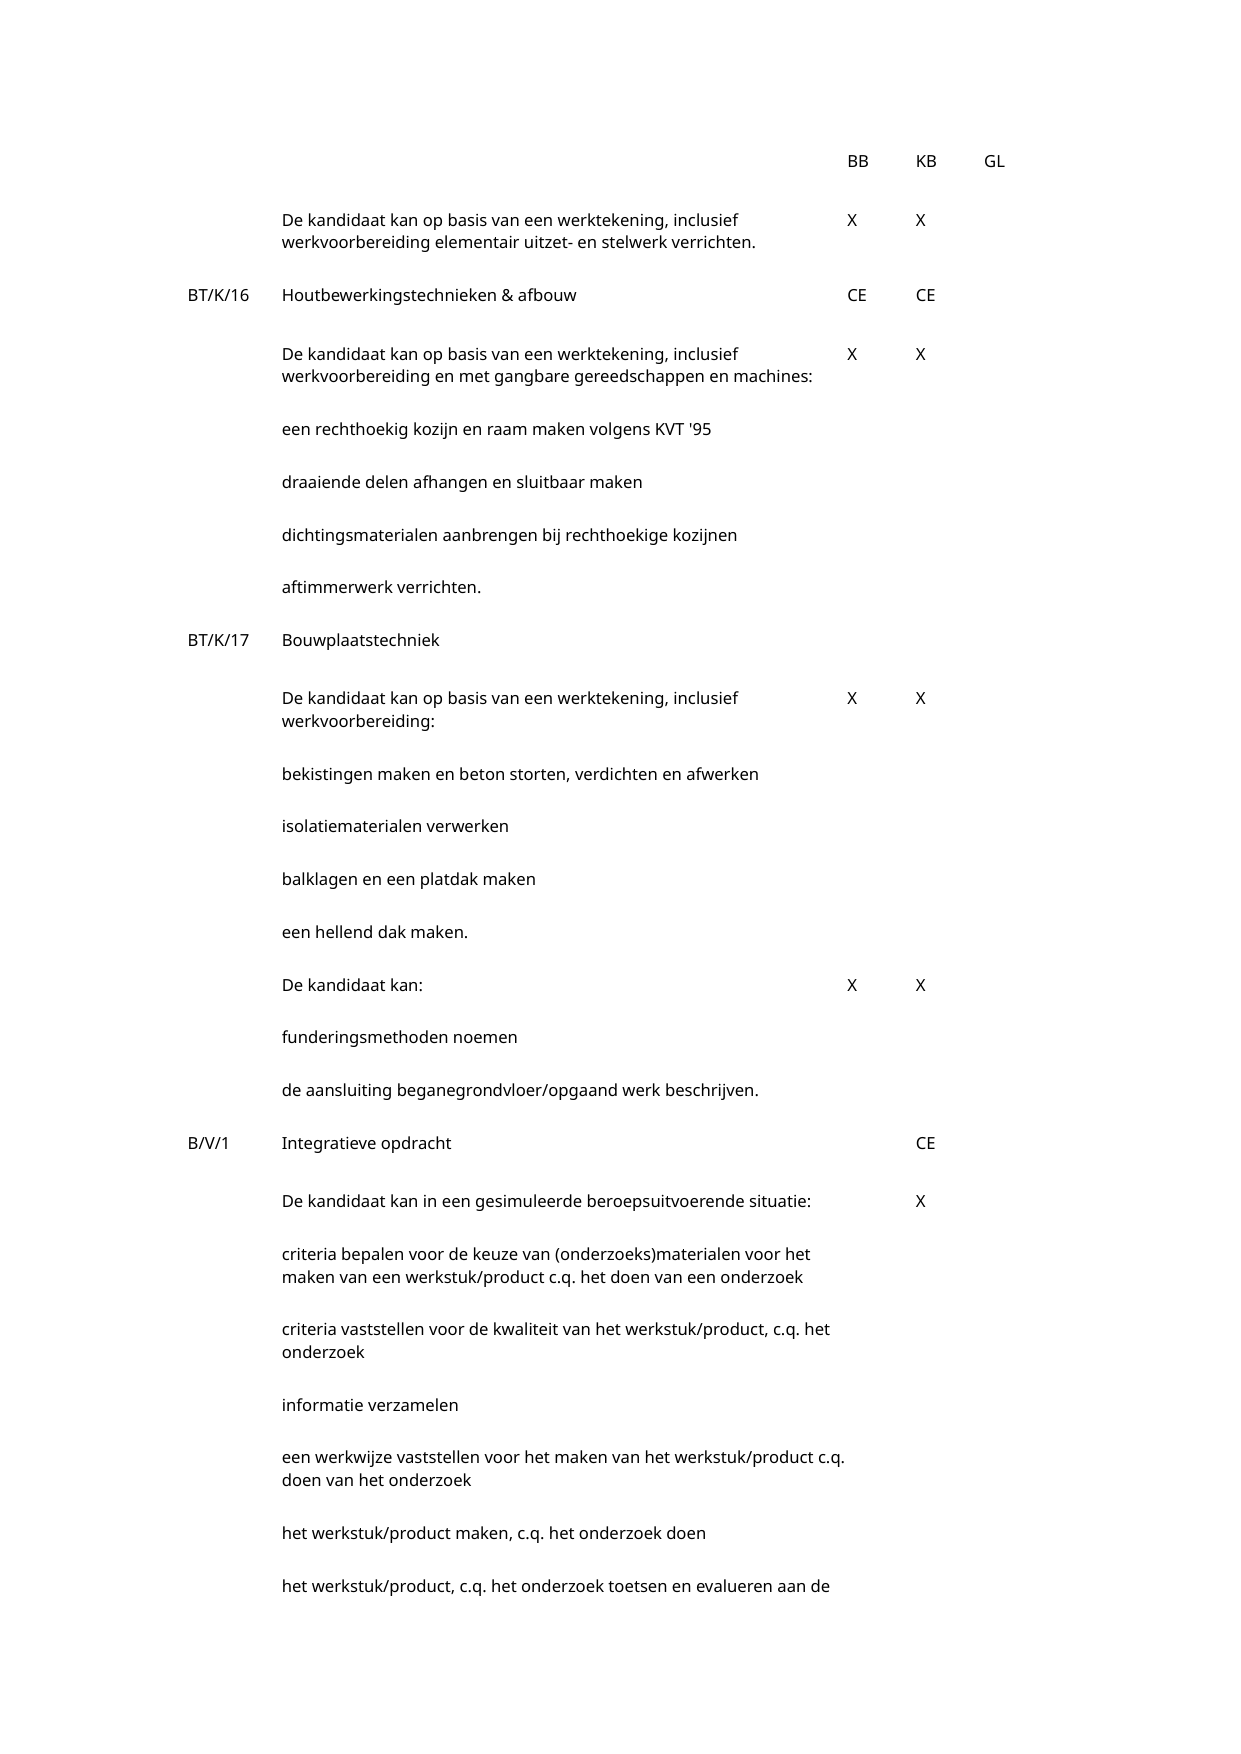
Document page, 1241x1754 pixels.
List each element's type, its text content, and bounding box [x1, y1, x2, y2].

table_cell CE [916, 1131, 984, 1190]
table_header [188, 150, 282, 208]
table_cell [984, 1131, 1053, 1190]
table_cell B/V/1 [188, 1131, 282, 1190]
table_header GL [984, 150, 1053, 208]
table_cell [188, 209, 282, 284]
table_cell De kandidaat kan in een gesimuleerde beroepsuitvoerende situatie: criteria bepalen voor de keuze van (onderzoeks)materialen voor het maken van een werkstuk/product c.q. het doen van een onderzoek criteria vaststellen voor de kwaliteit van het werkstuk/product, c.q. het onderzoek informatie verzamelen een werkwijze vaststellen voor het maken van het werkstuk/product c.q. doen van het onderzoek het werkstuk/product maken, c.q. het onderzoek doen het werkstuk/product, c.q. het onderzoek toetsen en evalueren aan de [282, 1190, 847, 1597]
table_cell De kandidaat kan op basis van een werktekening, inclusief werkvoorbereiding elementair uitzet- en stelwerk verrichten. [282, 209, 847, 284]
table_header KB [916, 150, 984, 208]
table_cell CE [847, 284, 916, 342]
table_cell [916, 629, 984, 687]
table_header [282, 150, 847, 208]
table_cell X [916, 687, 984, 973]
table_cell [984, 973, 1053, 1131]
table_cell [188, 973, 282, 1131]
table_cell [984, 209, 1053, 284]
table_cell [984, 1190, 1053, 1597]
table_cell X [847, 209, 916, 284]
table_cell [188, 1190, 282, 1597]
table_cell [188, 687, 282, 973]
table_cell De kandidaat kan op basis van een werktekening, inclusief werkvoorbereiding: bekistingen maken en beton storten, verdichten en afwerken isolatiematerialen verwerken balklagen en een platdak maken een hellend dak maken. [282, 687, 847, 973]
table_cell [984, 687, 1053, 973]
table_cell Bouwplaatstechniek [282, 629, 847, 687]
table_cell [984, 629, 1053, 687]
table_cell [984, 342, 1053, 628]
table_cell De kandidaat kan op basis van een werktekening, inclusief werkvoorbereiding en met gangbare gereedschappen en machines: een rechthoekig kozijn en raam maken volgens KVT '95 draaiende delen afhangen en sluitbaar maken dichtingsmaterialen aanbrengen bij rechthoekige kozijnen aftimmerwerk verrichten. [282, 342, 847, 628]
table_cell X [847, 342, 916, 628]
table_cell X [916, 1190, 984, 1597]
table_cell BT/K/16 [188, 284, 282, 342]
table_cell X [847, 973, 916, 1131]
table_cell X [847, 687, 916, 973]
table_cell CE [916, 284, 984, 342]
table_cell [847, 1131, 916, 1190]
table_cell Integratieve opdracht [282, 1131, 847, 1190]
table_cell Houtbewerkingstechnieken & afbouw [282, 284, 847, 342]
table_cell De kandidaat kan: funderingsmethoden noemen de aansluiting beganegrondvloer/opgaand werk beschrijven. [282, 973, 847, 1131]
table_cell [847, 1190, 916, 1597]
table_cell BT/K/17 [188, 629, 282, 687]
table_cell X [916, 342, 984, 628]
table_cell [847, 629, 916, 687]
table_cell [984, 284, 1053, 342]
table_cell X [916, 209, 984, 284]
table_cell [188, 342, 282, 628]
table_header BB [847, 150, 916, 208]
table_cell X [916, 973, 984, 1131]
